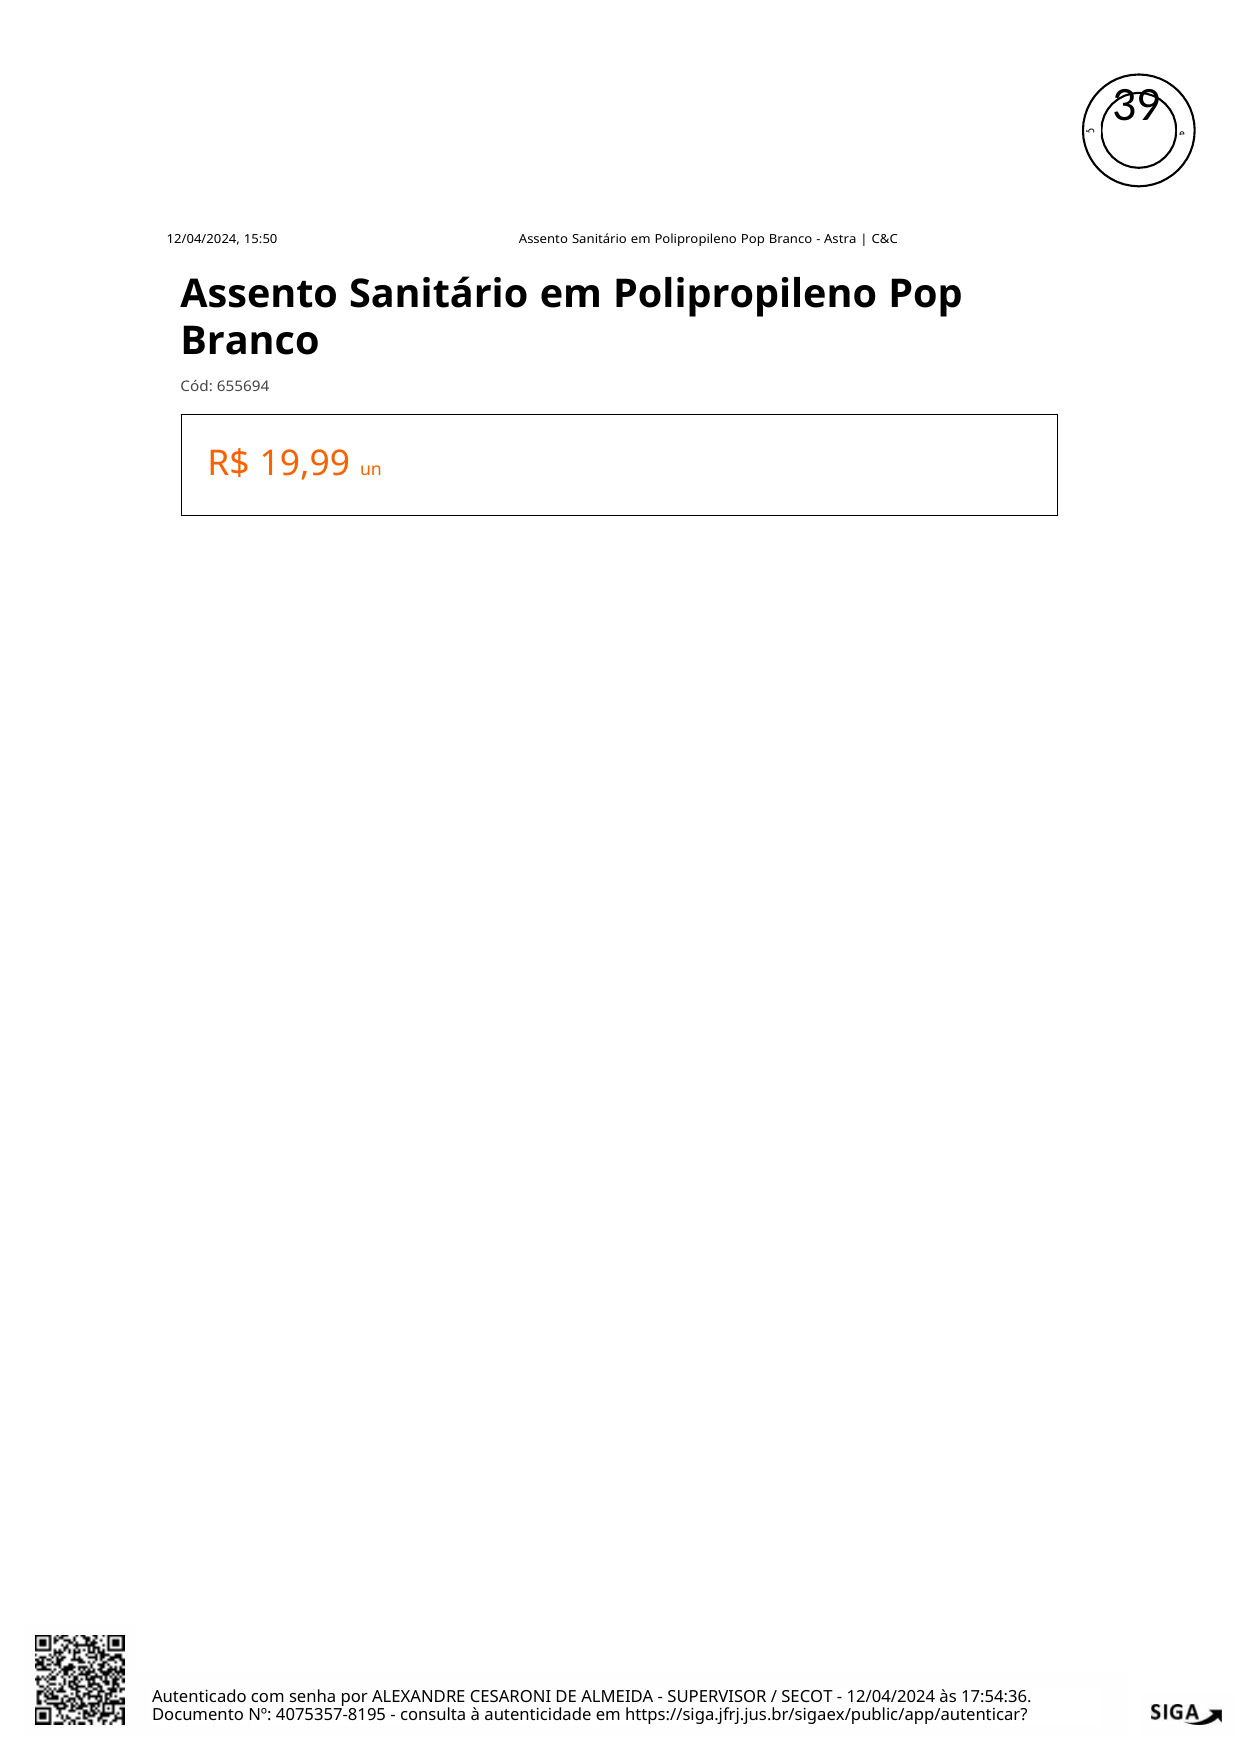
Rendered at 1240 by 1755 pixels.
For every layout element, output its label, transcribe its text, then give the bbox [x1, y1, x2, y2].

text e [1179, 126, 1193, 135]
text Cód: 655694 [180, 376, 1239, 395]
text Assento Sanitário em Polipropileno Pop Branco [180, 269, 1012, 366]
text ç [1085, 128, 1099, 135]
text 12/04/2024, 15:50 Assento Sanitário em Polipropileno Pop Branco - Astra | C&C [166, 230, 1239, 247]
text R$ 19,99 un [207, 437, 1057, 485]
